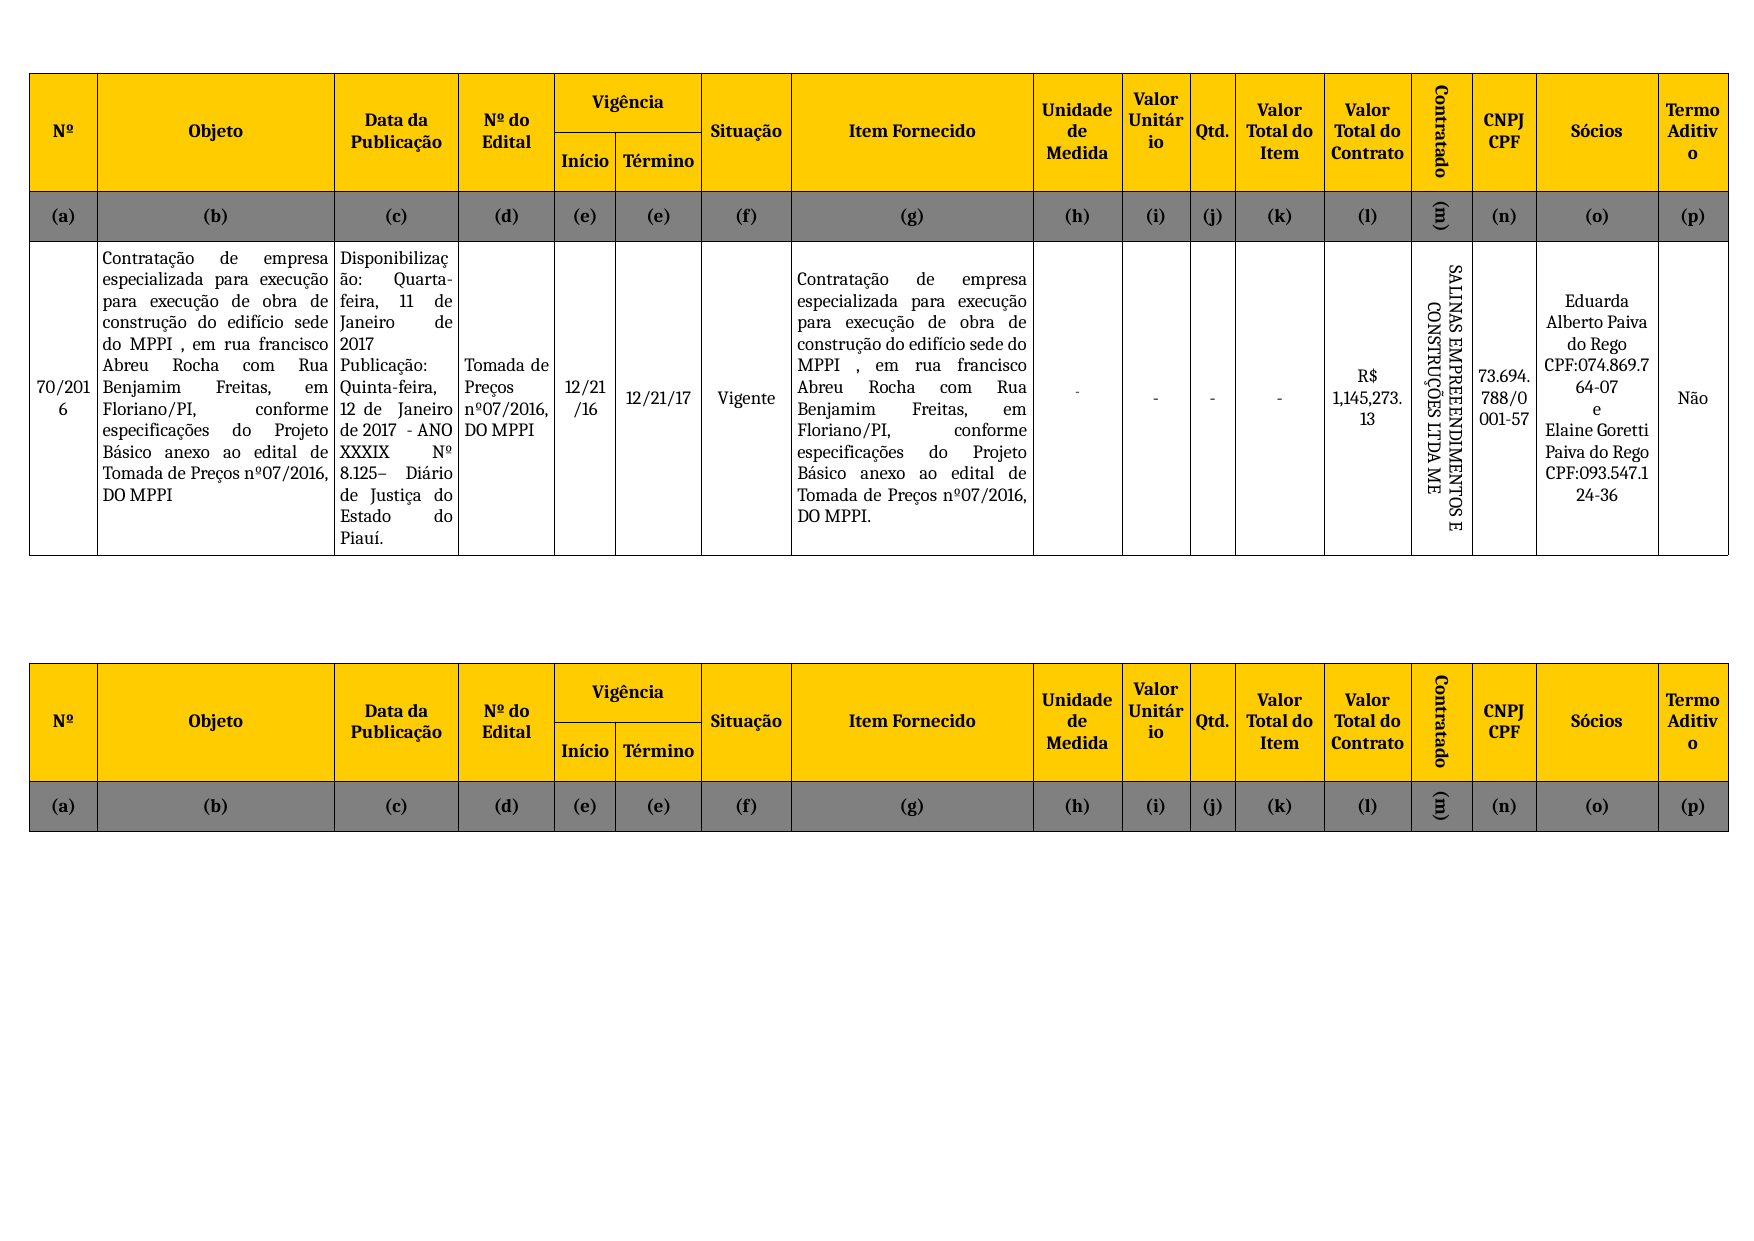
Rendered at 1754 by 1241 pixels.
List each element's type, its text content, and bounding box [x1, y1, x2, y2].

table_header Qtd. [1191, 74, 1235, 191]
table_header Nº [30, 74, 97, 191]
table_cell 70/2016 [30, 242, 97, 555]
table_cell 21/12/16 [555, 242, 615, 555]
table_cell (p) [1659, 782, 1728, 831]
table_cell (k) [1236, 192, 1324, 241]
table_header Vigência [555, 664, 701, 722]
table_header CNPJ CPF [1473, 664, 1536, 781]
table_cell - [1034, 242, 1122, 555]
table_header Nº do Edital [459, 664, 554, 781]
table_cell (g) [792, 192, 1033, 241]
table_cell (g) [792, 782, 1033, 831]
table_cell (l) [1325, 192, 1411, 241]
table_cell Início [555, 133, 615, 191]
table_cell 73.694.788/0001-57 [1473, 242, 1536, 555]
table_cell (h) [1034, 782, 1122, 831]
table_header Vigência [555, 74, 701, 132]
table_cell (i) [1123, 782, 1190, 831]
table_cell (j) [1191, 192, 1235, 241]
table_cell 21/12/17 [616, 242, 701, 555]
table_cell Término [616, 723, 701, 781]
table_cell Término [616, 133, 701, 191]
table_cell - [1123, 242, 1190, 555]
table_cell Tomada de Preços nº07/2016, DO MPPI [459, 242, 554, 555]
table_cell (m) [1412, 192, 1472, 241]
table_cell (p) [1659, 192, 1728, 241]
table_cell (m) [1412, 782, 1472, 831]
table_cell (n) [1473, 192, 1536, 241]
table_header Valor Unitário [1123, 664, 1190, 781]
table_cell (i) [1123, 192, 1190, 241]
table_cell Contratação de empresa especializada para execução para execução de obra de construção do edifício sede do MPPI , em rua francisco Abreu Rocha com Rua Benjamim Freitas, em Floriano/PI, conforme especificações do Projeto Básico anexo ao edital de Tomada de Preços nº07/2016, DO MPPI [98, 242, 334, 555]
table_cell R$ 1.145.273,13 [1325, 242, 1411, 555]
table_cell (e) [616, 192, 701, 241]
table_cell Disponibilização: Quarta-feira, 11 de Janeiro de 2017 Publicação: Quinta-feira, 12 de Janeiro de 2017 - ANO XXXIX Nº 8.125– Diário de Justiça do Estado do Piauí. [335, 242, 458, 555]
table_cell (l) [1325, 782, 1411, 831]
table_cell (d) [459, 192, 554, 241]
table_cell (h) [1034, 192, 1122, 241]
table_header Termo Aditivo [1659, 664, 1728, 781]
table_header Valor Total do Item [1236, 664, 1324, 781]
table_header Valor Unitário [1123, 74, 1190, 191]
table_cell - [1236, 242, 1324, 555]
table_header Valor Total do Contrato [1325, 664, 1411, 781]
table_cell (a) [30, 782, 97, 831]
table_header Valor Total do Contrato [1325, 74, 1411, 191]
table_cell (c) [335, 192, 458, 241]
table_header Data da Publicação [335, 664, 458, 781]
table_header Situação [702, 74, 791, 191]
table_header Qtd. [1191, 664, 1235, 781]
table_header Contratado [1412, 664, 1472, 781]
table_cell SALINAS EMPREEENDIMENTOS E CONSTRUÇÕES LTDA ME [1412, 242, 1472, 555]
table_header Sócios [1537, 74, 1658, 191]
table_cell (j) [1191, 782, 1235, 831]
table_cell (b) [98, 192, 334, 241]
table_cell (e) [616, 782, 701, 831]
table_cell (e) [555, 782, 615, 831]
table_cell (d) [459, 782, 554, 831]
table_cell (o) [1537, 782, 1658, 831]
table_header Item Fornecido [792, 74, 1033, 191]
table_header Situação [702, 664, 791, 781]
table_header Valor Total do Item [1236, 74, 1324, 191]
table_cell (n) [1473, 782, 1536, 831]
table_header Sócios [1537, 664, 1658, 781]
table_header Objeto [98, 74, 334, 191]
table_header Contratado [1412, 74, 1472, 191]
table_cell (a) [30, 192, 97, 241]
table_header Nº [30, 664, 97, 781]
table_cell Contratação de empresa especializada para execução para execução de obra de construção do edifício sede do MPPI , em rua francisco Abreu Rocha com Rua Benjamim Freitas, em Floriano/PI, conforme especificações do Projeto Básico anexo ao edital de Tomada de Preços nº07/2016, DO MPPI. [792, 242, 1033, 555]
table_cell (f) [702, 192, 791, 241]
table_cell (o) [1537, 192, 1658, 241]
table_cell Início [555, 723, 615, 781]
table_header Nº do Edital [459, 74, 554, 191]
table_cell (f) [702, 782, 791, 831]
table_header Objeto [98, 664, 334, 781]
table_header Data da Publicação [335, 74, 458, 191]
table_cell Eduarda Alberto Paiva do Rego CPF:074.869.764-07 e Elaine Goretti Paiva do Rego CPF:093.547.124-36 [1537, 242, 1658, 555]
table_header Unidade de Medida [1034, 74, 1122, 191]
table_header Unidade de Medida [1034, 664, 1122, 781]
table_cell (e) [555, 192, 615, 241]
table_cell Não [1659, 242, 1728, 555]
table_cell (k) [1236, 782, 1324, 831]
table_cell (b) [98, 782, 334, 831]
table_header Termo Aditivo [1659, 74, 1728, 191]
table_header Item Fornecido [792, 664, 1033, 781]
table_cell Vigente [702, 242, 791, 555]
table_cell - [1191, 242, 1235, 555]
table_cell (c) [335, 782, 458, 831]
table_header CNPJ CPF [1473, 74, 1536, 191]
